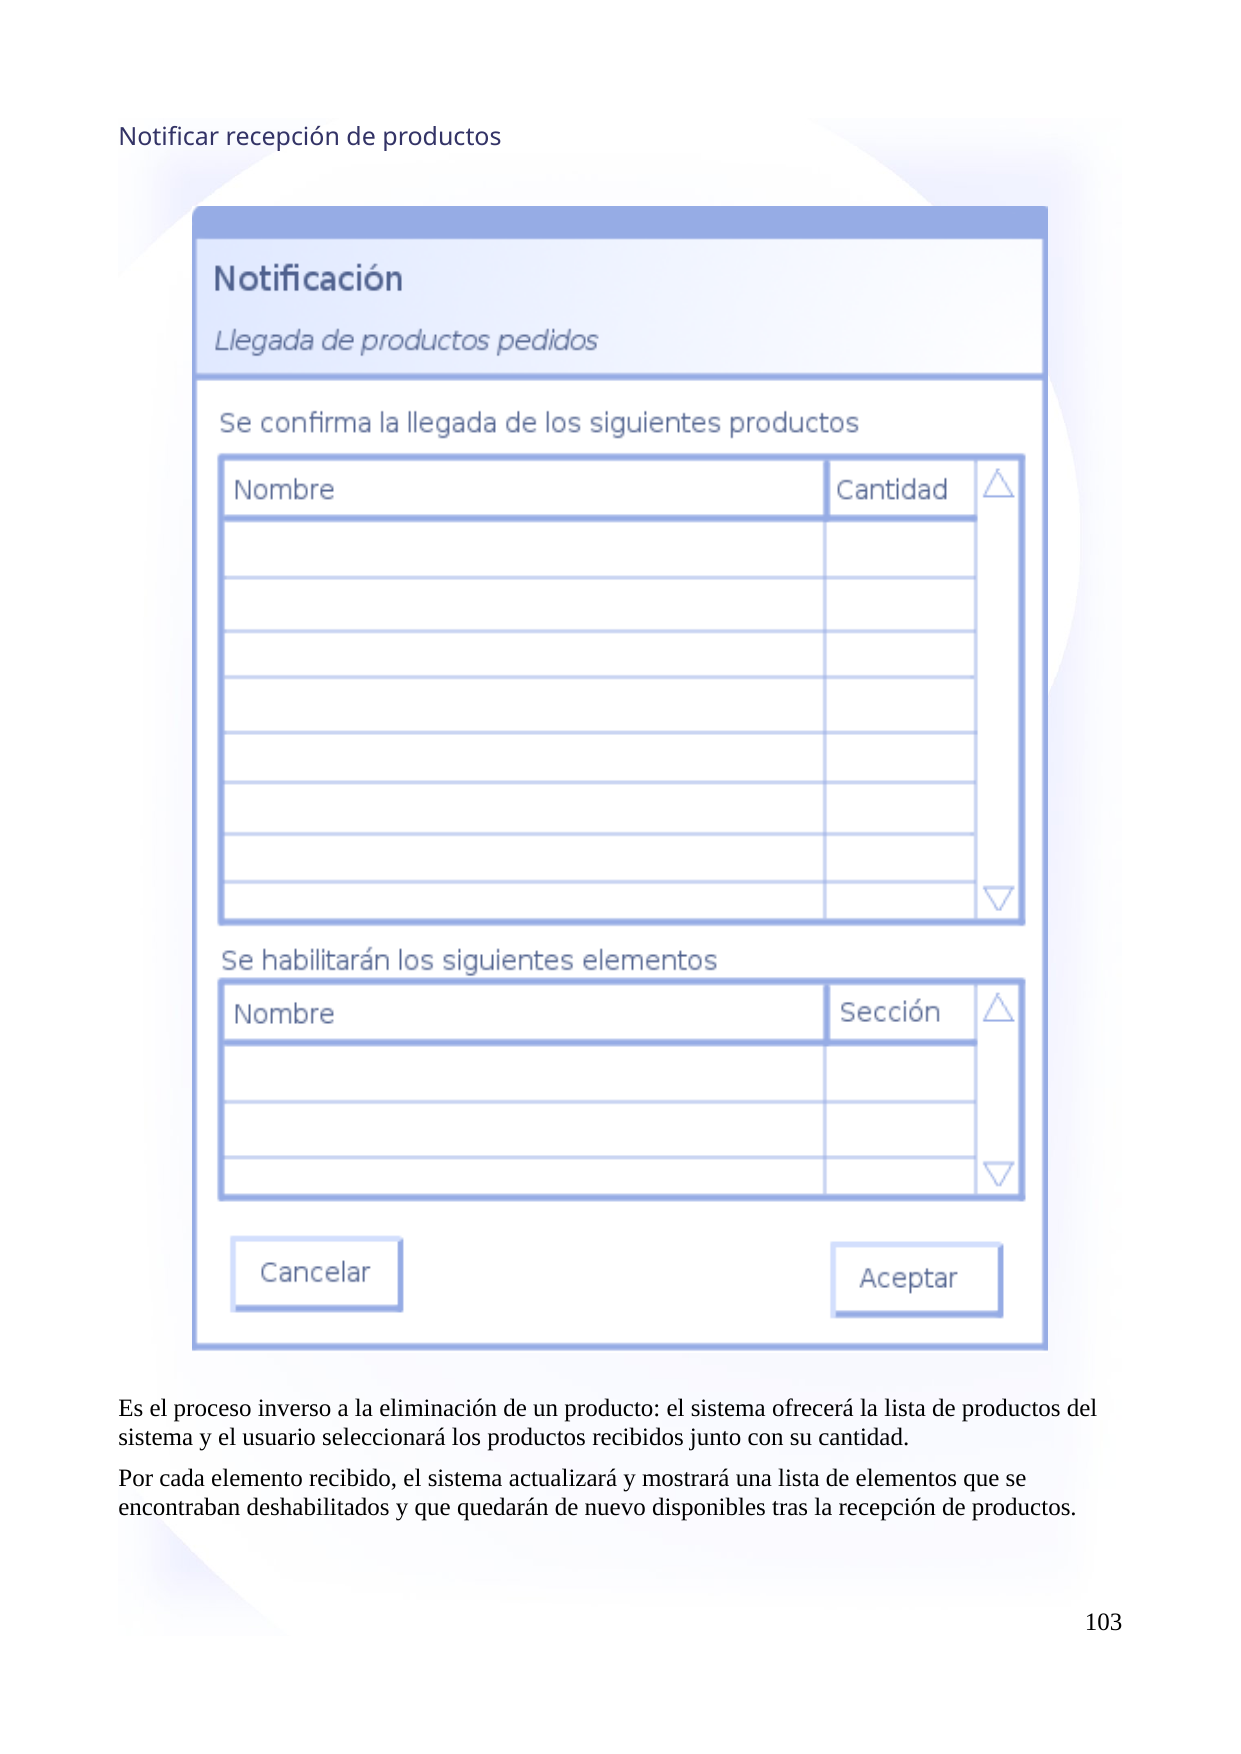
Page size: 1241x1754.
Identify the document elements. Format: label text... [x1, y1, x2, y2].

picture [118, 152, 1122, 1393]
picture [118, 1451, 1122, 1463]
picture [118, 1521, 1122, 1636]
text Es el proceso inverso a la eliminación de un producto: el sistema ofrecerá la lista de productos del sistema y el usuario seleccionará los productos recibidos junto con su cantidad. [118, 1393, 1122, 1451]
text Por cada elemento recibido, el sistema actualizará y mostrará una lista de elementos que se encontraban deshabilitados y que quedarán de nuevo disponibles tras la recepción de productos. [118, 1463, 1122, 1521]
subtitle Notificar recepción de productos [118, 118, 1122, 152]
